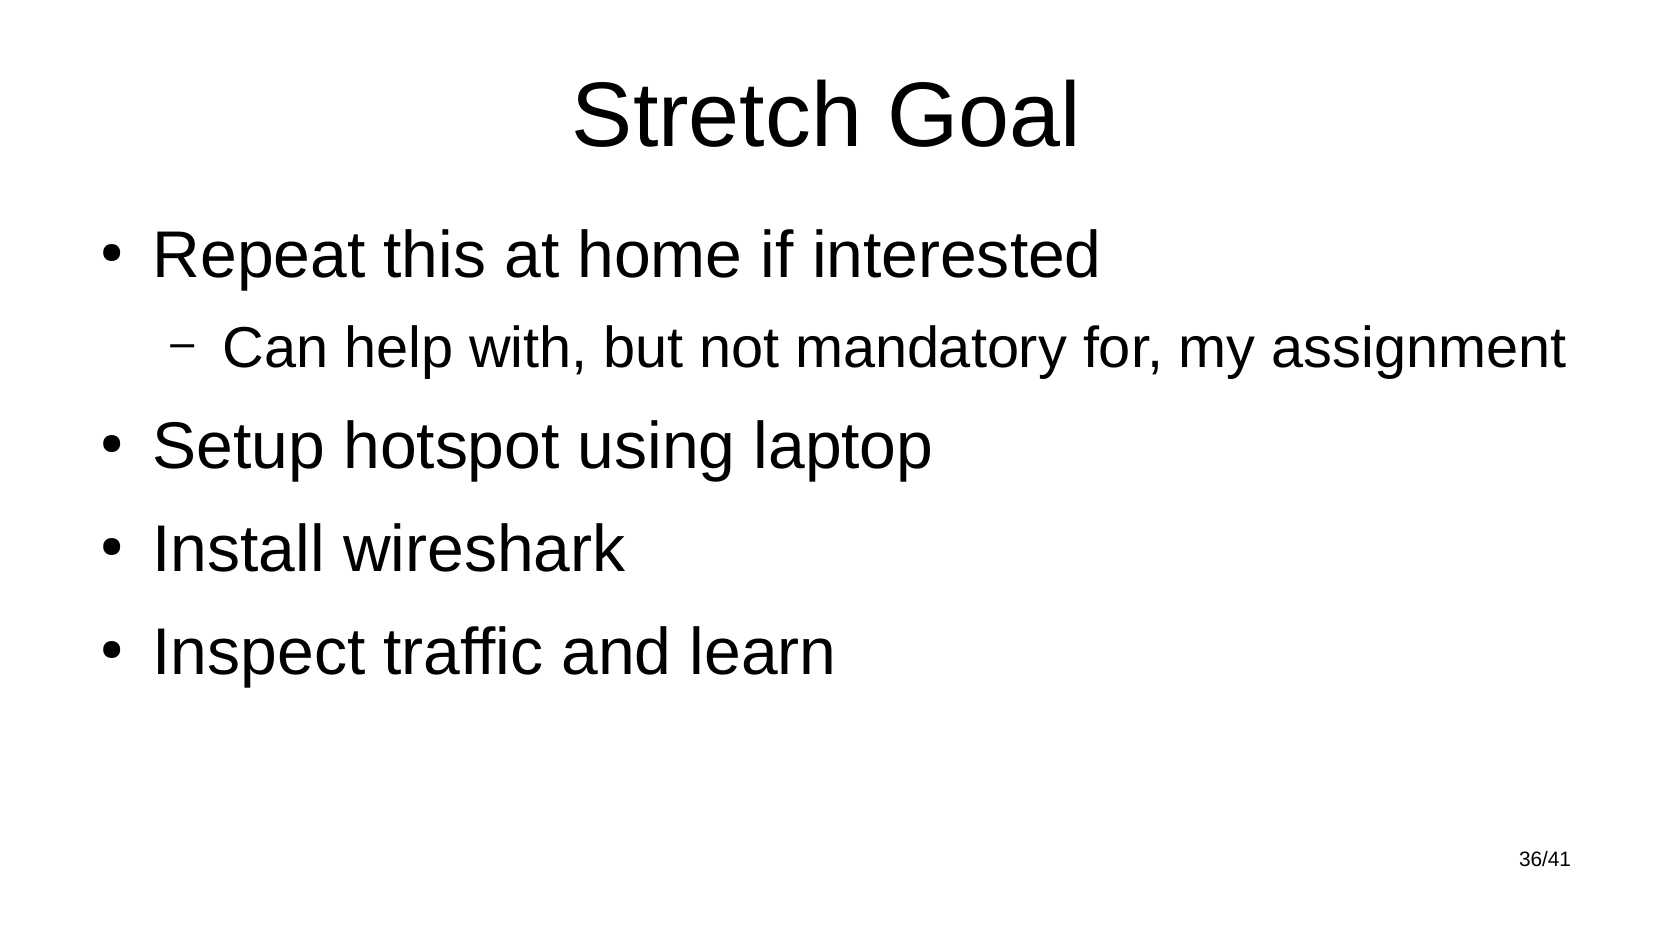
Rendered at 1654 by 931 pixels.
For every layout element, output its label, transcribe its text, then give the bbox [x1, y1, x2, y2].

list Repeat this at home if interested Can help with, but not mandatory for, my assignment Setup hotspot using laptop Install wireshark Inspect traffic and learn [82, 217, 1571, 758]
title Stretch Goal [82, 37, 1571, 193]
